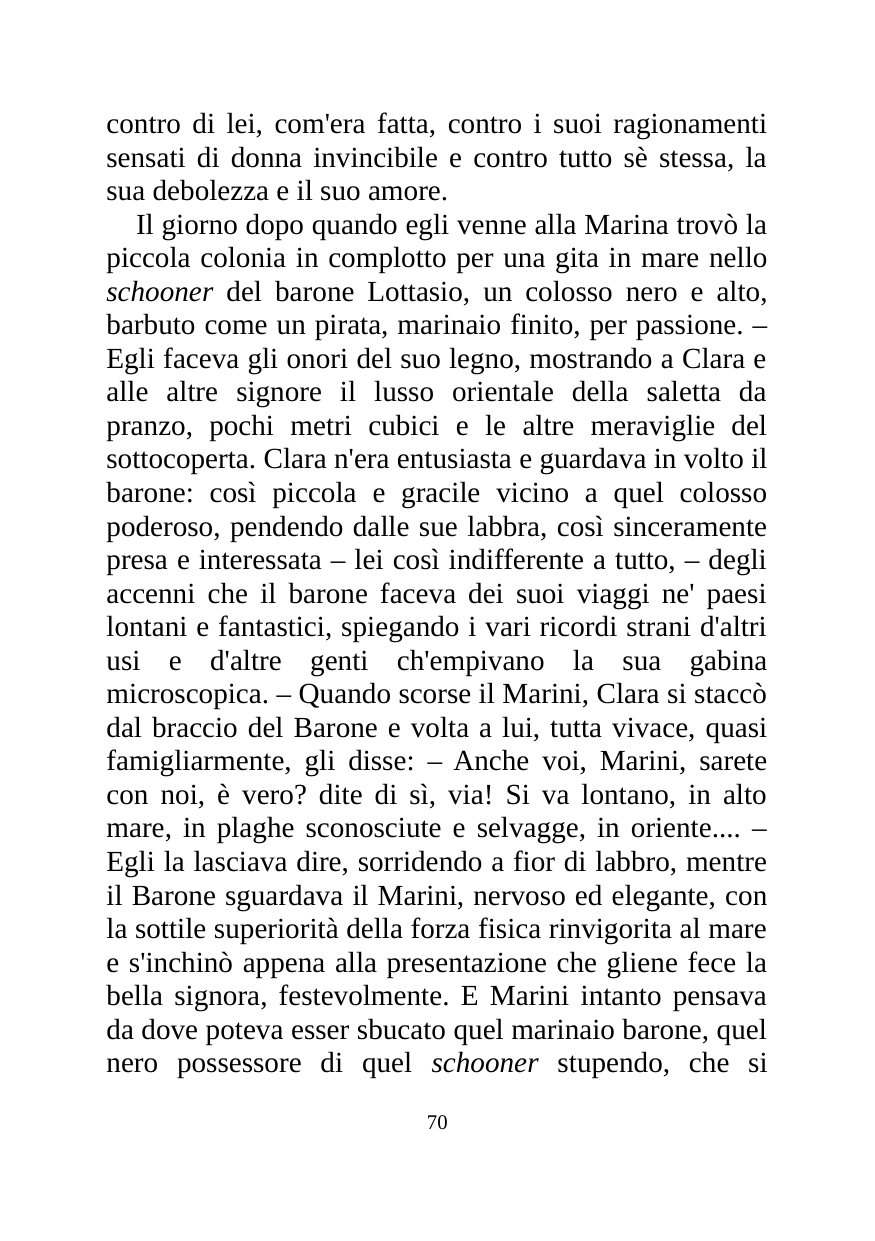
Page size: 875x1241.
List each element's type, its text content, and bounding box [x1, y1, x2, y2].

text Il giorno dopo quando egli venne alla Marina trovò la piccola colonia in complotto per una gita in mare nello schooner del barone Lottasio, un colosso nero e alto, barbuto come un pirata, marinaio finito, per passione. – Egli faceva gli onori del suo legno, mostrando a Clara e alle altre signore il lusso orientale della saletta da pranzo, pochi metri cubici e le altre meraviglie del sottocoperta. Clara n'era entusiasta e guardava in volto il barone: così piccola e gracile vicino a quel colosso poderoso, pendendo dalle sue labbra, così sinceramente presa e interessata – lei così indifferente a tutto, – degli accenni che il barone faceva dei suoi viaggi ne' paesi lontani e fantastici, spiegando i vari ricordi strani d'altri usi e d'altre genti ch'empivano la sua gabina microscopica. – Quando scorse il Marini, Clara si staccò dal braccio del Barone e volta a lui, tutta vivace, quasi famigliarmente, gli disse: – Anche voi, Marini, sarete con noi, è vero? dite di sì, via! Si va lontano, in alto mare, in plaghe sconosciute e selvagge, in oriente.... – Egli la lasciava dire, sorridendo a fior di labbro, mentre il Barone sguardava il Marini, nervoso ed elegante, con la sottile superiorità della forza fisica rinvigorita al mare e s'inchinò appena alla presentazione che gliene fece la bella signora, festevolmente. E Marini intanto pensava da dove poteva esser sbucato quel marinaio barone, quel nero possessore di quel schooner stupendo, che si [106, 207, 768, 1079]
text contro di lei, com'era fatta, contro i suoi ragionamenti sensati di donna invincibile e contro tutto sè stessa, la sua debolezza e il suo amore. [106, 106, 768, 207]
